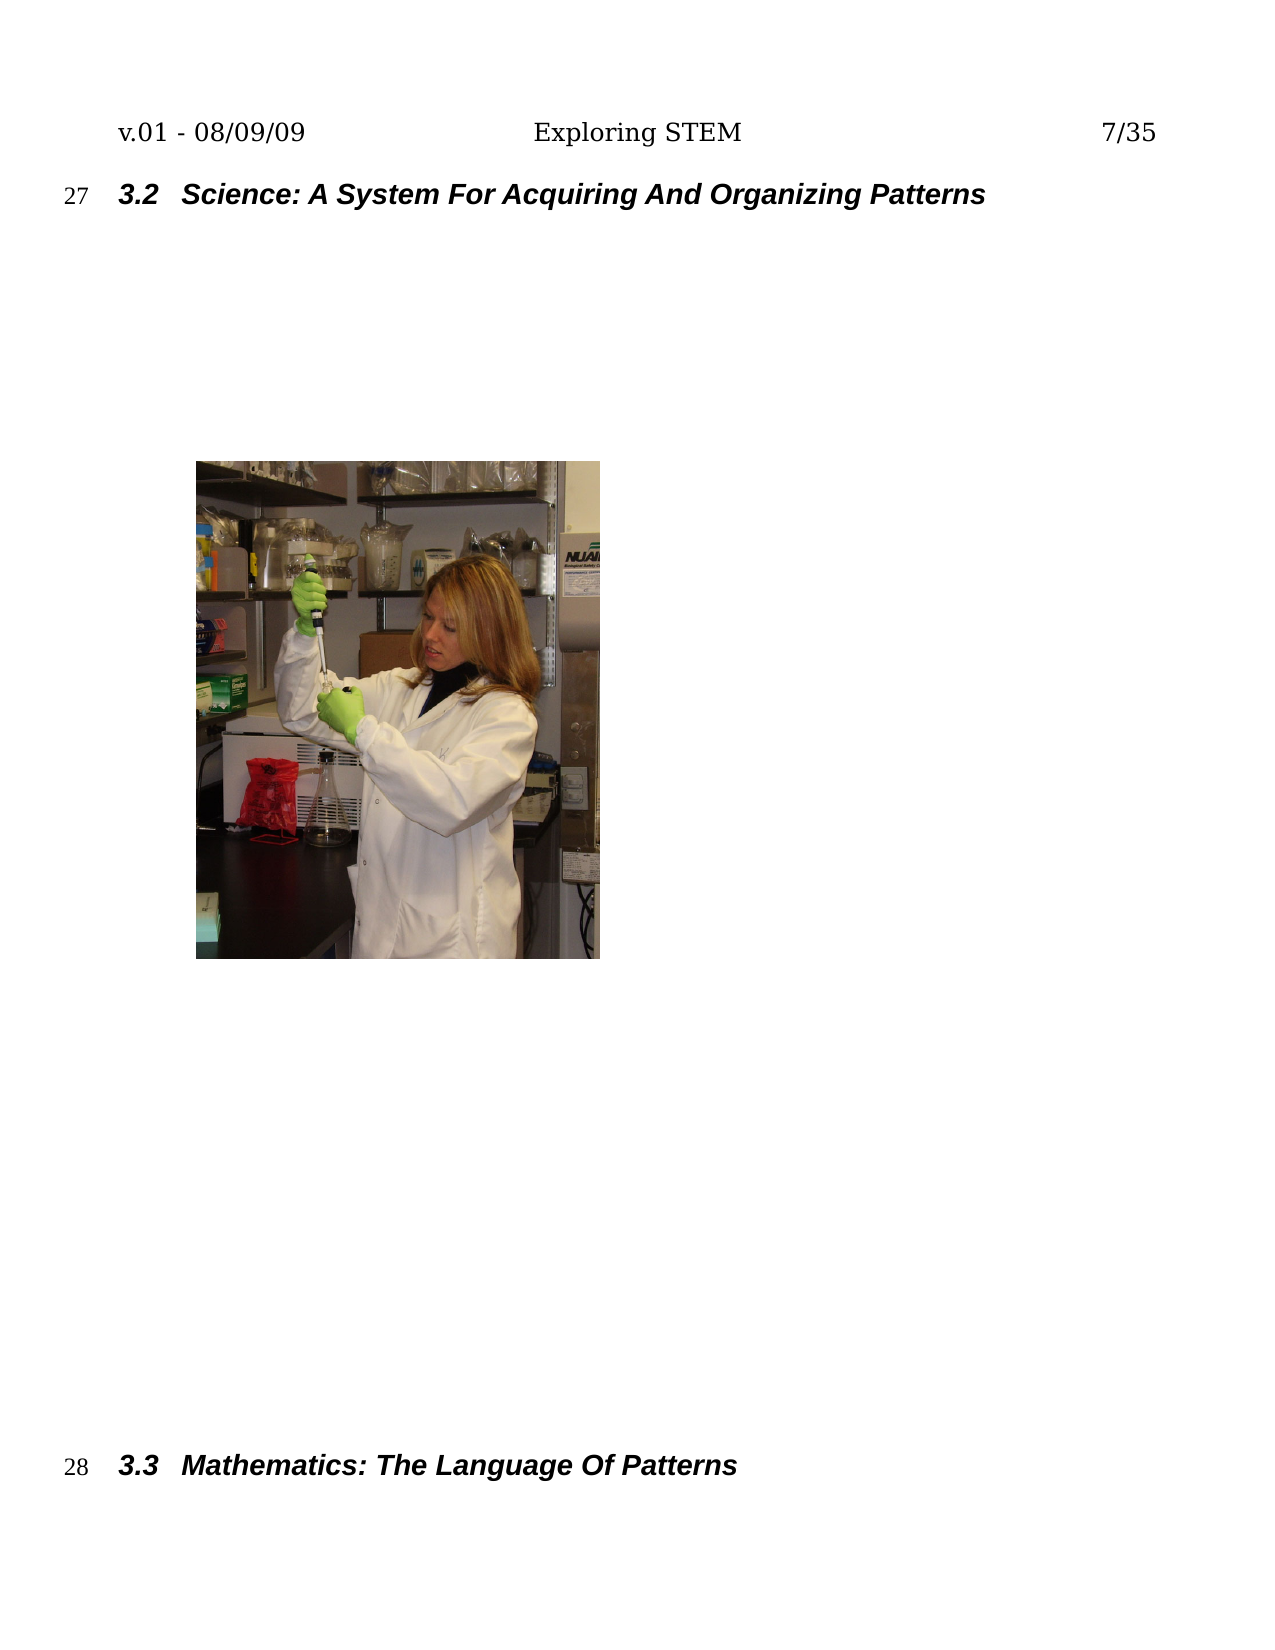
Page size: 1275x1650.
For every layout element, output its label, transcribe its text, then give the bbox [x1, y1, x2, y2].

subtitle Mathematics: The Language Of Patterns [118, 1448, 1157, 1481]
subtitle Science: A System For Acquiring And Organizing Patterns [118, 177, 1157, 210]
picture [196, 461, 600, 959]
